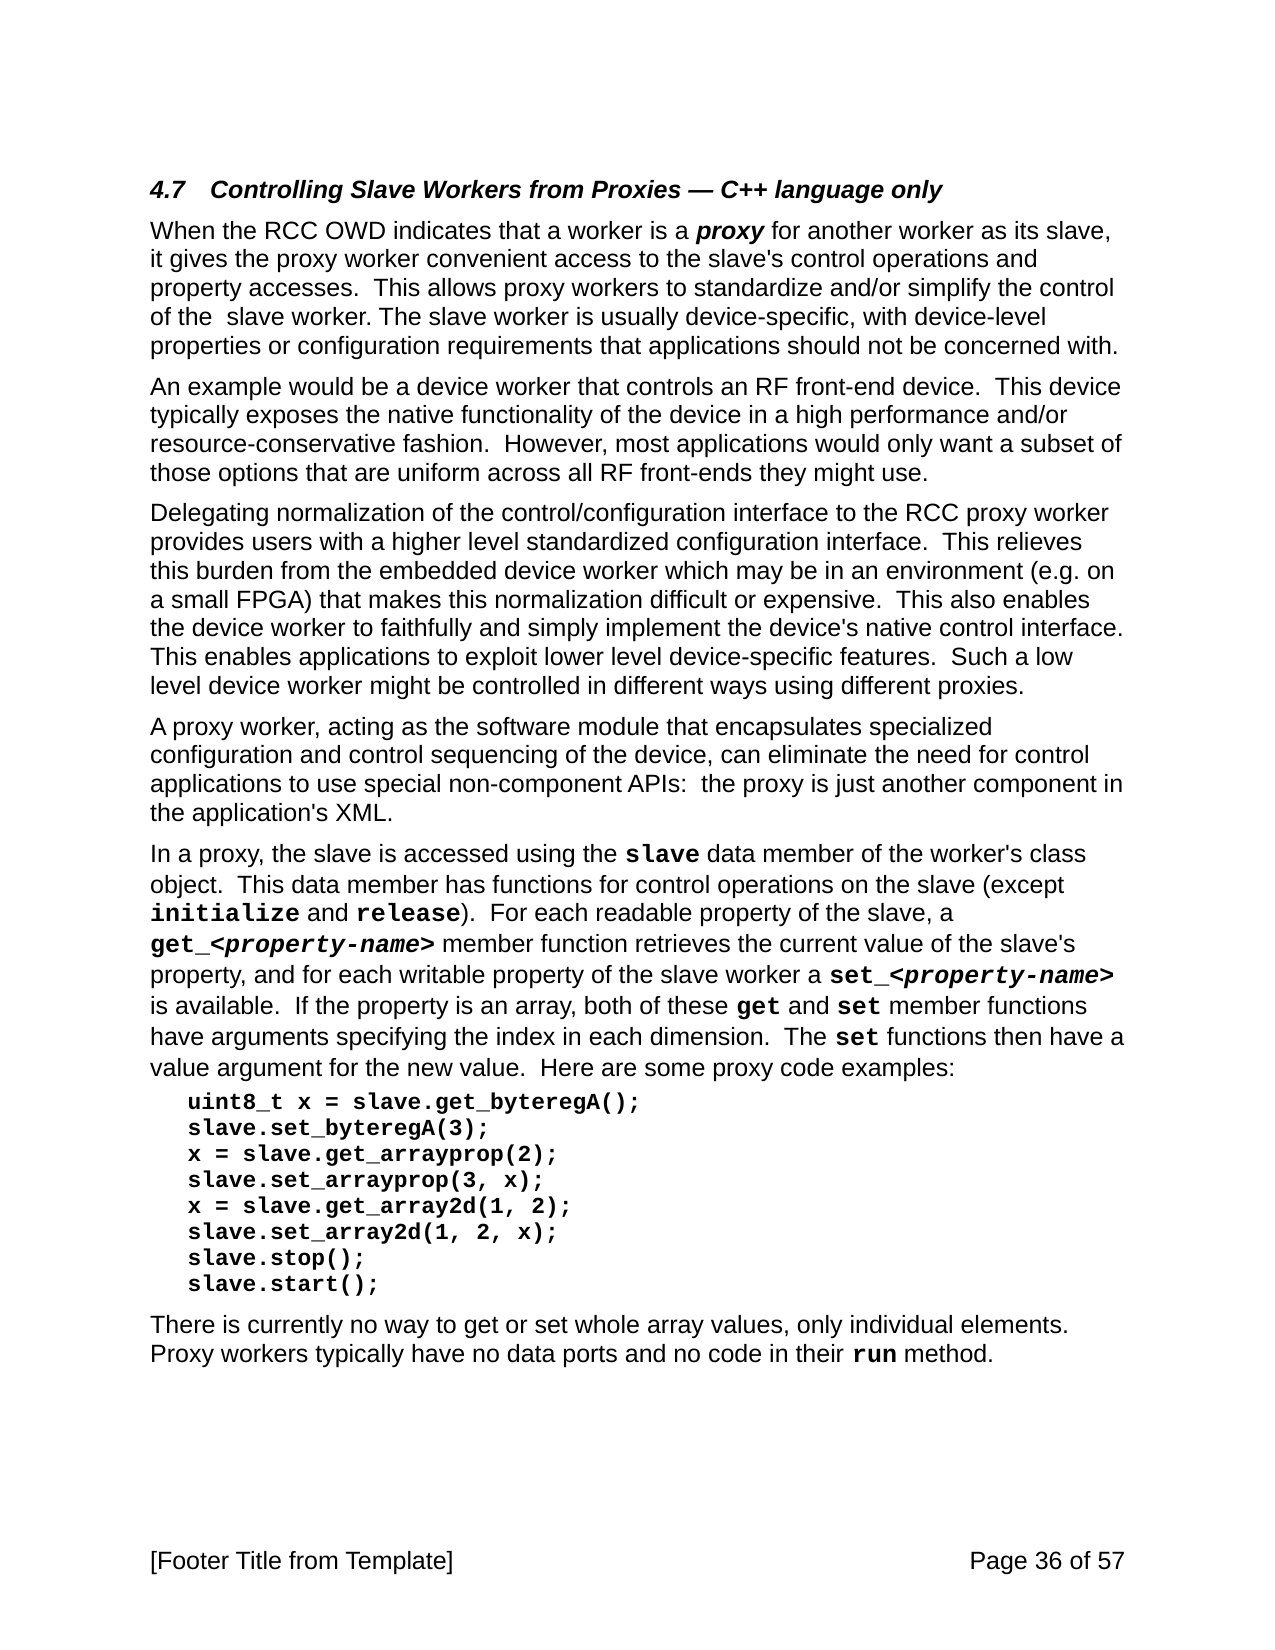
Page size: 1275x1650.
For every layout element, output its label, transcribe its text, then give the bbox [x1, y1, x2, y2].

text When the RCC OWD indicates that a worker is a proxy for another worker as its slave, it gives the proxy worker convenient access to the slave's control operations and property accesses. This allows proxy workers to standardize and/or simplify the control of the slave worker. The slave worker is usually device-specific, with device-level properties or configuration requirements that applications should not be concerned with. [150, 216, 1125, 359]
text There is currently no way to get or set whole array values, only individual elements. Proxy workers typically have no data ports and no code in their run method. [150, 1310, 1125, 1370]
text A proxy worker, acting as the software module that encapsulates specialized configuration and control sequencing of the device, can eliminate the need for control applications to use special non-component APIs: the proxy is just another component in the application's XML. [150, 712, 1125, 827]
text In a proxy, the slave is accessed using the slave data member of the worker's class object. This data member has functions for control operations on the slave (except initialize and release). For each readable property of the slave, a get_<property-name> member function retrieves the current value of the slave's property, and for each writable property of the slave worker a set_<property-name> is available. If the property is an array, both of these get and set member functions have arguments specifying the index in each dimension. The set functions then have a value argument for the new value. Here are some proxy code examples: [150, 839, 1125, 1082]
text Delegating normalization of the control/configuration interface to the RCC proxy worker provides users with a higher level standardized configuration interface. This relieves this burden from the embedded device worker which may be in an environment (e.g. on a small FPGA) that makes this normalization difficult or expensive. This also enables the device worker to faithfully and simply implement the device's native control interface. This enables applications to exploit lower level device-specific features. Such a low level device worker might be controlled in different ways using different proxies. [150, 498, 1125, 700]
text An example would be a device worker that controls an RF front-end device. This device typically exposes the native functionality of the device in a high performance and/or resource-conservative fashion. However, most applications would only want a subset of those options that are uniform across all RF front-ends they might use. [150, 371, 1125, 486]
subtitle Controlling Slave Workers from Proxies — C++ language only [150, 175, 1125, 204]
text uint8_t x = slave.get_byteregA(); slave.set_byteregA(3); x = slave.get_arrayprop(2); slave.set_arrayprop(3, x); x = slave.get_array2d(1, 2); slave.set_array2d(1, 2, x); slave.stop(); slave.start(); [187, 1091, 1125, 1298]
